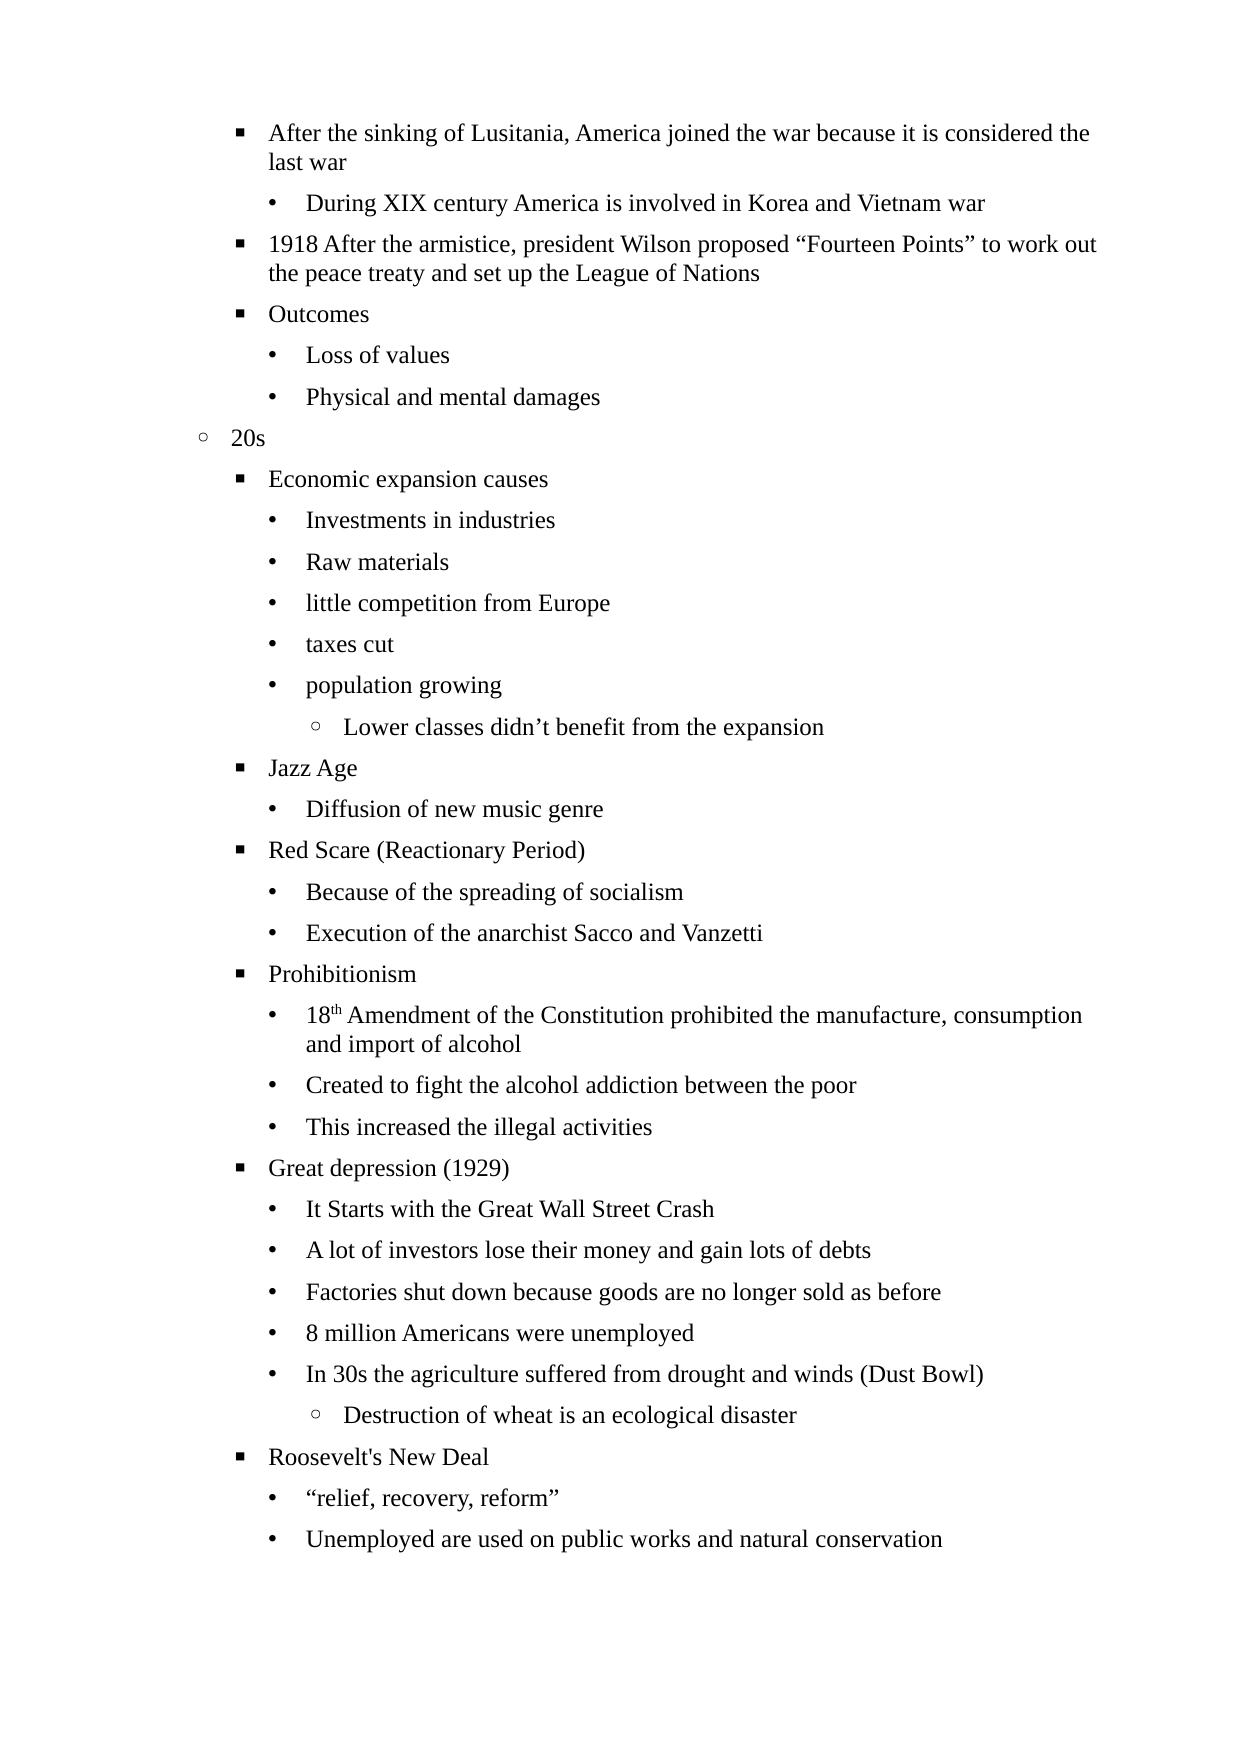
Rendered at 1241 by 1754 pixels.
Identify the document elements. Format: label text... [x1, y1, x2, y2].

list 18th Amendment of the Constitution prohibited the manufacture, consumption and import of alcohol [268, 1001, 1122, 1058]
list population growing [268, 671, 1122, 699]
list During XIX century America is involved in Korea and Vietnam war [268, 188, 1122, 217]
list Roosevelt's New Deal [231, 1442, 1122, 1471]
list It Starts with the Great Wall Street Crash [268, 1194, 1122, 1223]
list Factories shut down because goods are no longer sold as before [268, 1277, 1122, 1306]
list After the sinking of Lusitania, America joined the war because it is considered the last war [231, 118, 1122, 176]
list In 30s the agriculture suffered from drought and winds (Dust Bowl) [268, 1359, 1122, 1388]
list Execution of the anarchist Sacco and Vanzetti [268, 918, 1122, 947]
list Physical and mental damages [268, 382, 1122, 411]
list Lower classes didn’t benefit from the expansion [306, 712, 1122, 741]
list Red Scare (Reactionary Period) [231, 836, 1122, 864]
list Investments in industries [268, 506, 1122, 534]
list Because of the spreading of socialism [268, 877, 1122, 906]
list This increased the illegal activities [268, 1112, 1122, 1141]
list Economic expansion causes [231, 464, 1122, 493]
list A lot of investors lose their money and gain lots of debts [268, 1236, 1122, 1264]
list 8 million Americans were unemployed [268, 1318, 1122, 1347]
list Great depression (1929) [231, 1153, 1122, 1182]
list Unemployed are used on public works and natural conservation [268, 1524, 1122, 1553]
list little competition from Europe [268, 588, 1122, 617]
list 20s [193, 423, 1122, 452]
list Jazz Age [231, 753, 1122, 782]
list taxes cut [268, 629, 1122, 658]
list “relief, recovery, reform” [268, 1483, 1122, 1512]
list Prohibitionism [231, 959, 1122, 988]
list Loss of values [268, 341, 1122, 369]
list Destruction of wheat is an ecological disaster [306, 1401, 1122, 1429]
list Created to fight the alcohol addiction between the poor [268, 1071, 1122, 1099]
list Diffusion of new music genre [268, 794, 1122, 823]
list 1918 After the armistice, president Wilson proposed “Fourteen Points” to work out the peace treaty and set up the League of Nations [231, 229, 1122, 287]
list Raw materials [268, 547, 1122, 576]
list Outcomes [231, 299, 1122, 328]
